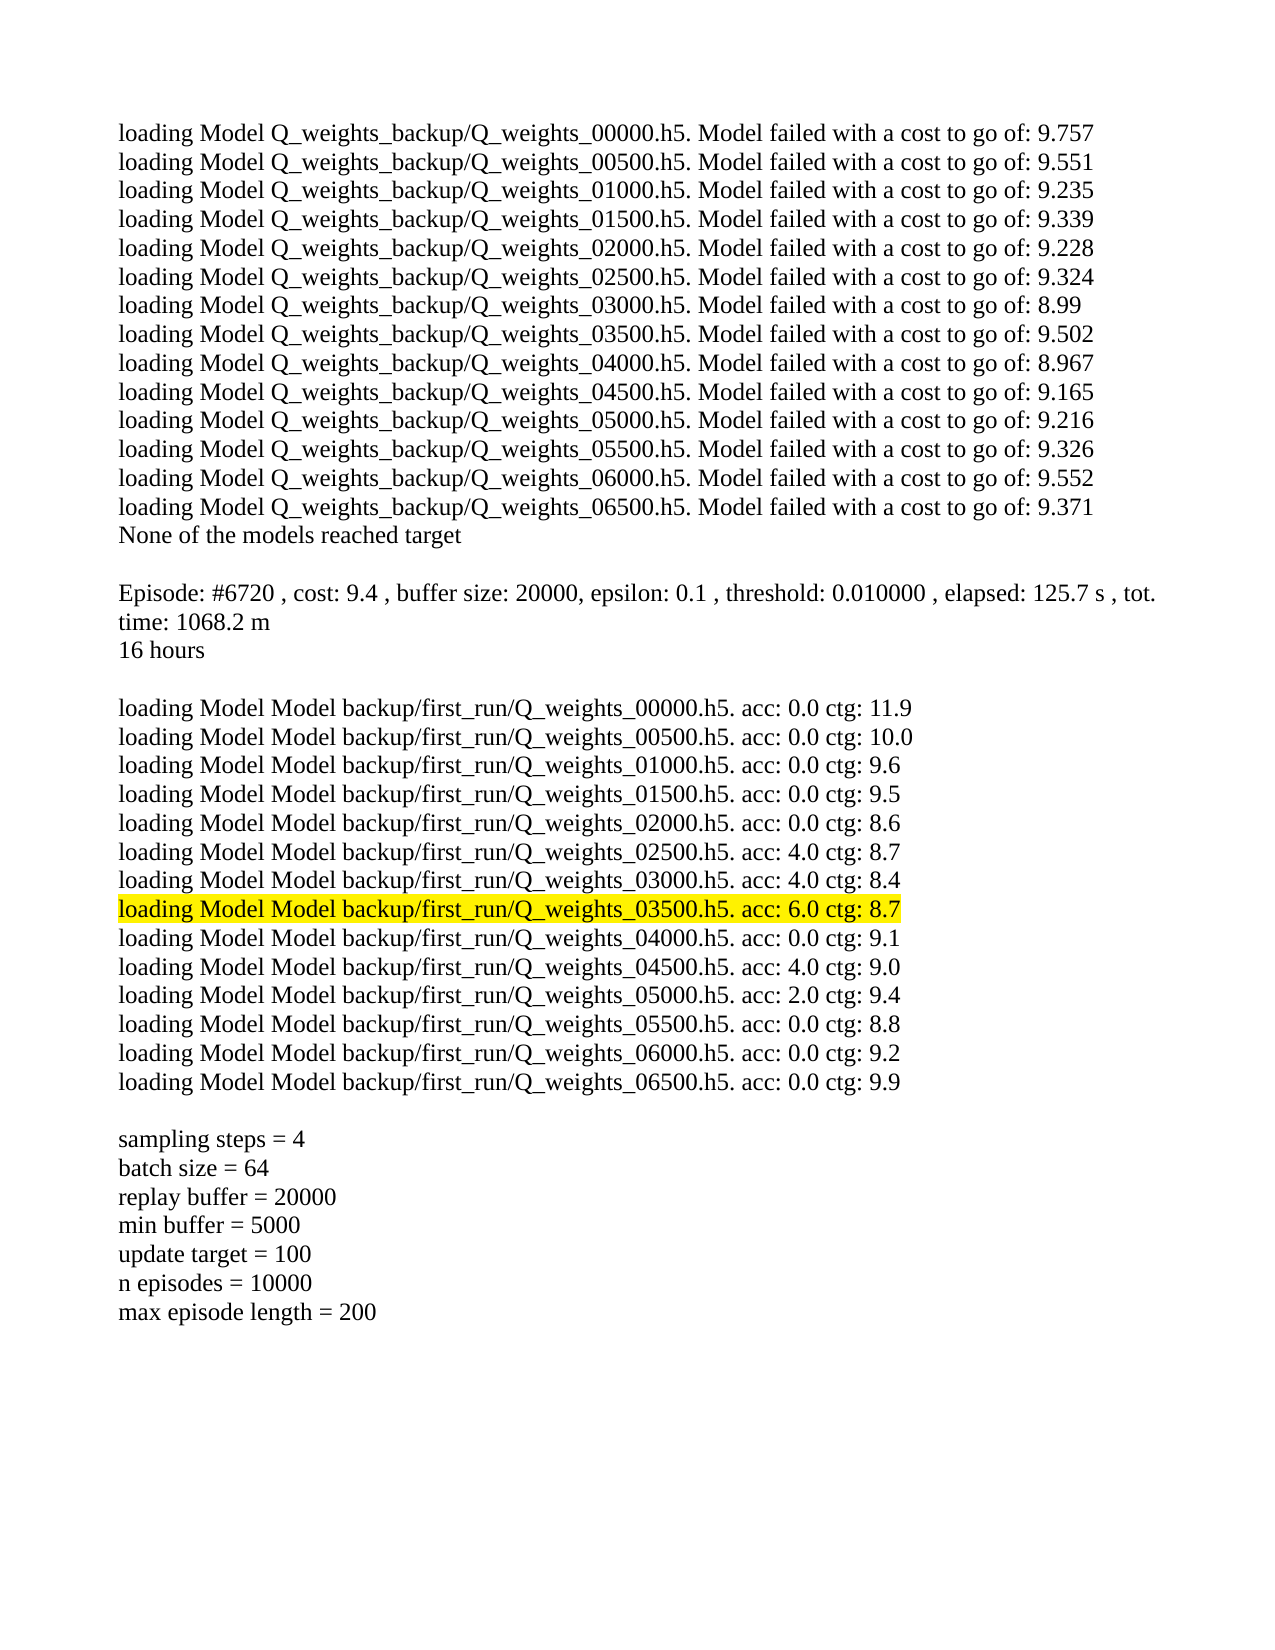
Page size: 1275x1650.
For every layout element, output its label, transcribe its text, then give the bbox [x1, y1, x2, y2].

text loading Model Q_weights_backup/Q_weights_02500.h5. Model failed with a cost to go of: 9.324 [118, 262, 1157, 291]
text batch size = 64 [118, 1153, 1157, 1182]
text loading Model Model backup/first_run/Q_weights_06000.h5. acc: 0.0 ctg: 9.2 [118, 1038, 1157, 1067]
text loading Model Q_weights_backup/Q_weights_06000.h5. Model failed with a cost to go of: 9.552 [118, 463, 1157, 492]
text loading Model Model backup/first_run/Q_weights_04000.h5. acc: 0.0 ctg: 9.1 [118, 923, 1157, 952]
text max episode length = 200 [118, 1297, 1157, 1326]
text loading Model Model backup/first_run/Q_weights_05000.h5. acc: 2.0 ctg: 9.4 [118, 981, 1157, 1009]
text loading Model Model backup/first_run/Q_weights_01000.h5. acc: 0.0 ctg: 9.6 [118, 751, 1157, 779]
text loading Model Model backup/first_run/Q_weights_04500.h5. acc: 4.0 ctg: 9.0 [118, 952, 1157, 981]
text loading Model Model backup/first_run/Q_weights_00000.h5. acc: 0.0 ctg: 11.9 [118, 693, 1157, 722]
text loading Model Model backup/first_run/Q_weights_06500.h5. acc: 0.0 ctg: 9.9 [118, 1067, 1157, 1096]
text loading Model Model backup/first_run/Q_weights_02500.h5. acc: 4.0 ctg: 8.7 [118, 837, 1157, 866]
text loading Model Q_weights_backup/Q_weights_05000.h5. Model failed with a cost to go of: 9.216 [118, 406, 1157, 434]
text loading Model Q_weights_backup/Q_weights_01500.h5. Model failed with a cost to go of: 9.339 [118, 204, 1157, 233]
text loading Model Q_weights_backup/Q_weights_01000.h5. Model failed with a cost to go of: 9.235 [118, 176, 1157, 204]
text update target = 100 [118, 1239, 1157, 1268]
text 16 hours [118, 636, 1157, 664]
text replay buffer = 20000 [118, 1182, 1157, 1211]
text loading Model Q_weights_backup/Q_weights_02000.h5. Model failed with a cost to go of: 9.228 [118, 233, 1157, 262]
text loading Model Q_weights_backup/Q_weights_06500.h5. Model failed with a cost to go of: 9.371 [118, 492, 1157, 521]
text loading Model Model backup/first_run/Q_weights_01500.h5. acc: 0.0 ctg: 9.5 [118, 779, 1157, 808]
text loading Model Q_weights_backup/Q_weights_00000.h5. Model failed with a cost to go of: 9.757 [118, 118, 1157, 147]
text loading Model Q_weights_backup/Q_weights_04500.h5. Model failed with a cost to go of: 9.165 [118, 377, 1157, 406]
text loading Model Model backup/first_run/Q_weights_00500.h5. acc: 0.0 ctg: 10.0 [118, 722, 1157, 751]
text n episodes = 10000 [118, 1268, 1157, 1297]
text min buffer = 5000 [118, 1211, 1157, 1239]
text loading Model Model backup/first_run/Q_weights_02000.h5. acc: 0.0 ctg: 8.6 [118, 808, 1157, 837]
text loading Model Q_weights_backup/Q_weights_05500.h5. Model failed with a cost to go of: 9.326 [118, 434, 1157, 463]
text Episode: #6720 , cost: 9.4 , buffer size: 20000, epsilon: 0.1 , threshold: 0.010000 , elapsed: 125.7 s , tot. time: 1068.2 m [118, 578, 1157, 636]
text loading Model Q_weights_backup/Q_weights_04000.h5. Model failed with a cost to go of: 8.967 [118, 348, 1157, 377]
text loading Model Model backup/first_run/Q_weights_03500.h5. acc: 6.0 ctg: 8.7 [118, 894, 1157, 923]
text None of the models reached target [118, 521, 1157, 549]
text loading Model Model backup/first_run/Q_weights_05500.h5. acc: 0.0 ctg: 8.8 [118, 1009, 1157, 1038]
text loading Model Q_weights_backup/Q_weights_00500.h5. Model failed with a cost to go of: 9.551 [118, 147, 1157, 176]
text loading Model Q_weights_backup/Q_weights_03000.h5. Model failed with a cost to go of: 8.99 [118, 291, 1157, 319]
text sampling steps = 4 [118, 1124, 1157, 1153]
text loading Model Model backup/first_run/Q_weights_03000.h5. acc: 4.0 ctg: 8.4 [118, 866, 1157, 894]
text loading Model Q_weights_backup/Q_weights_03500.h5. Model failed with a cost to go of: 9.502 [118, 319, 1157, 348]
